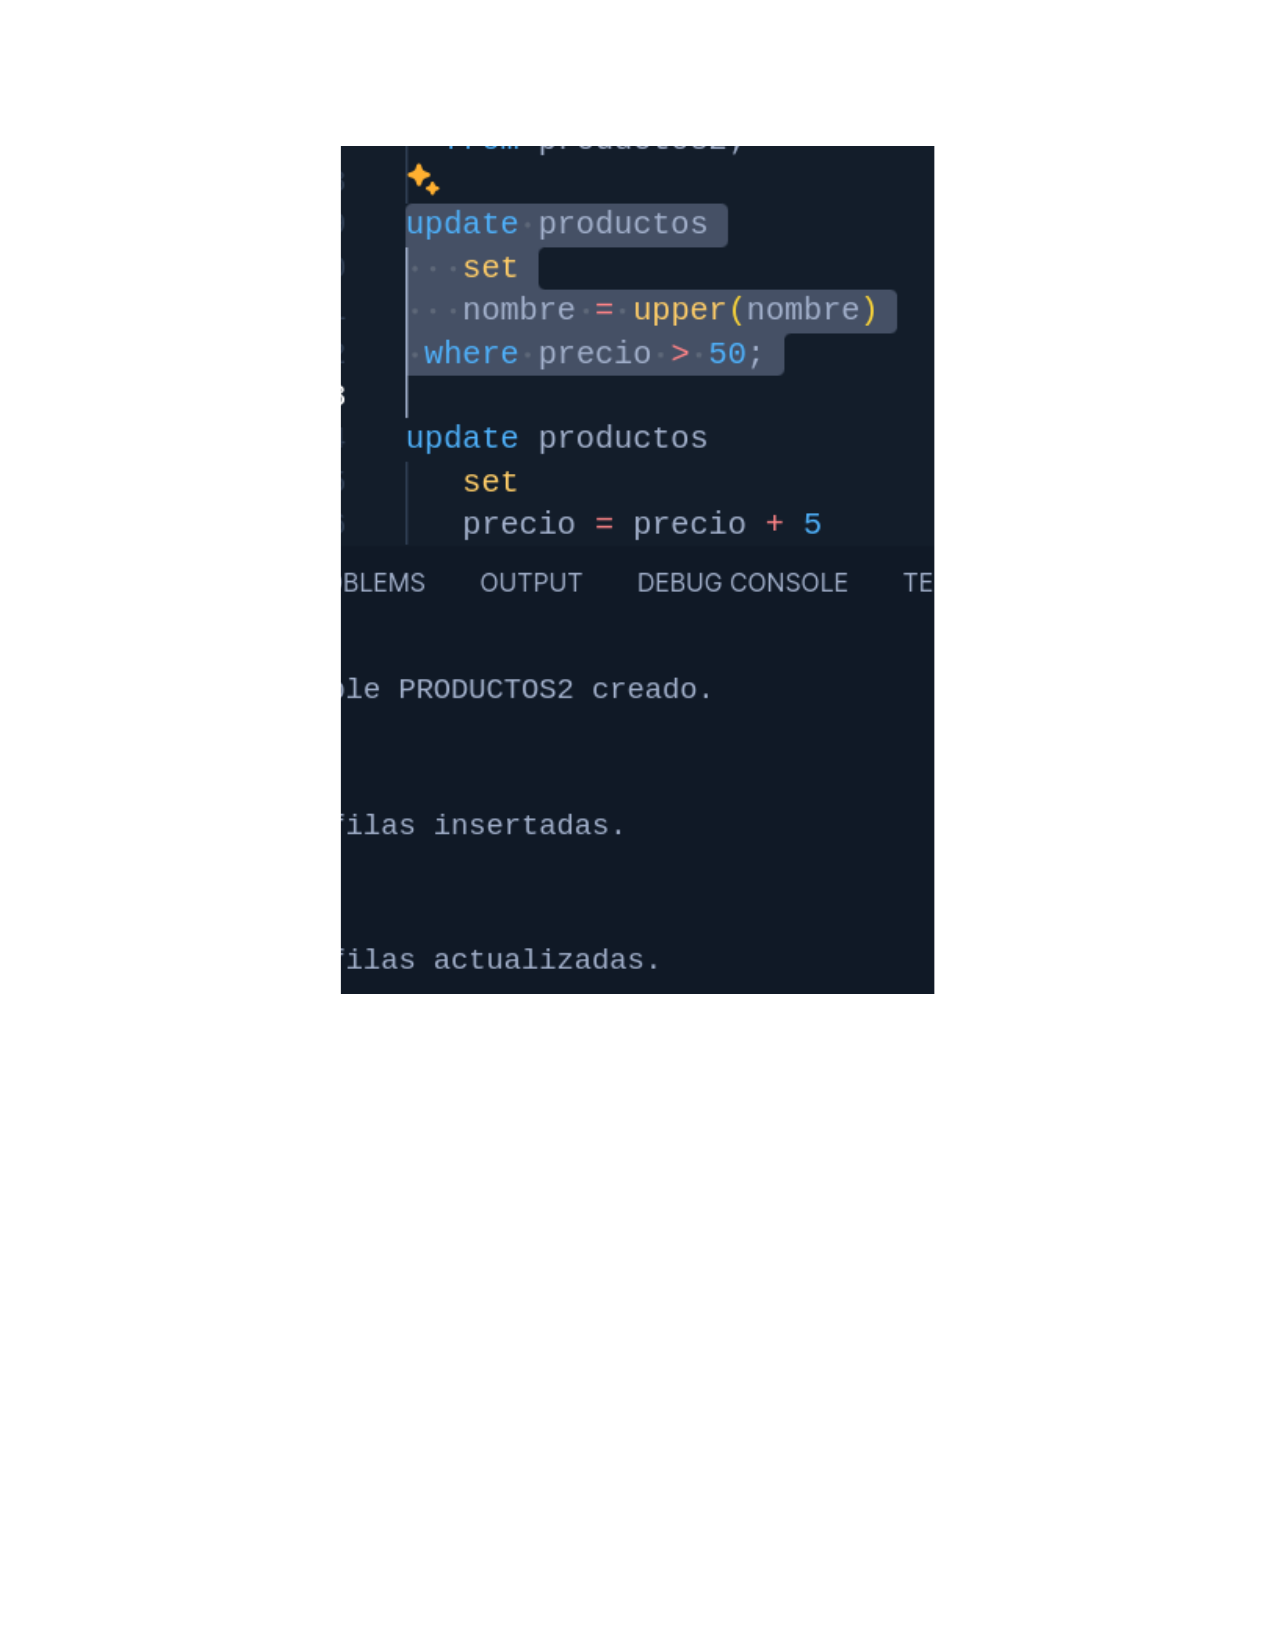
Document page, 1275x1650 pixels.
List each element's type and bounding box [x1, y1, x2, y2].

picture [340, 146, 935, 994]
